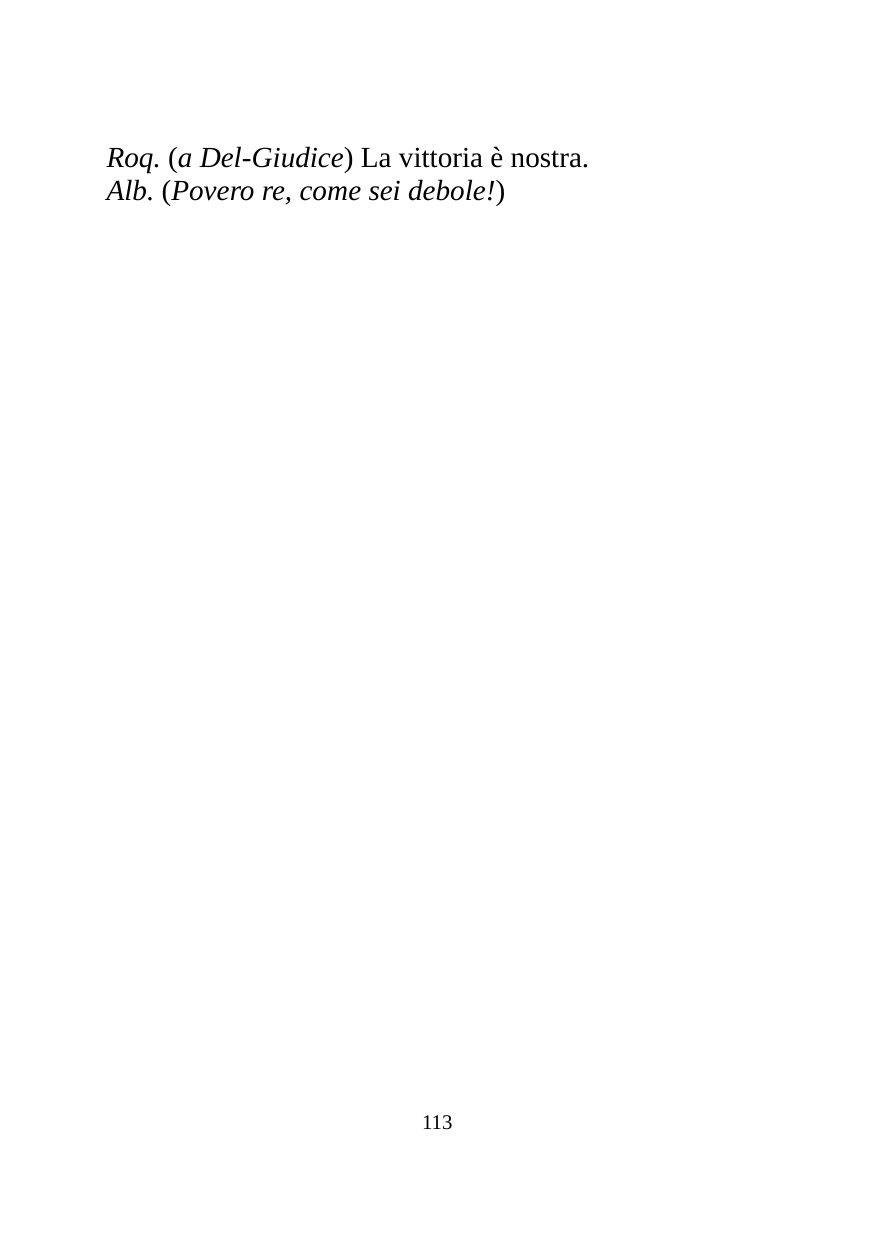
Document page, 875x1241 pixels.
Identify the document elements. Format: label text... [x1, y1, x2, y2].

text Alb. (Povero re, come sei debole!) [106, 173, 768, 207]
text Roq. (a Del-Giudice) La vittoria è nostra. [106, 140, 768, 173]
